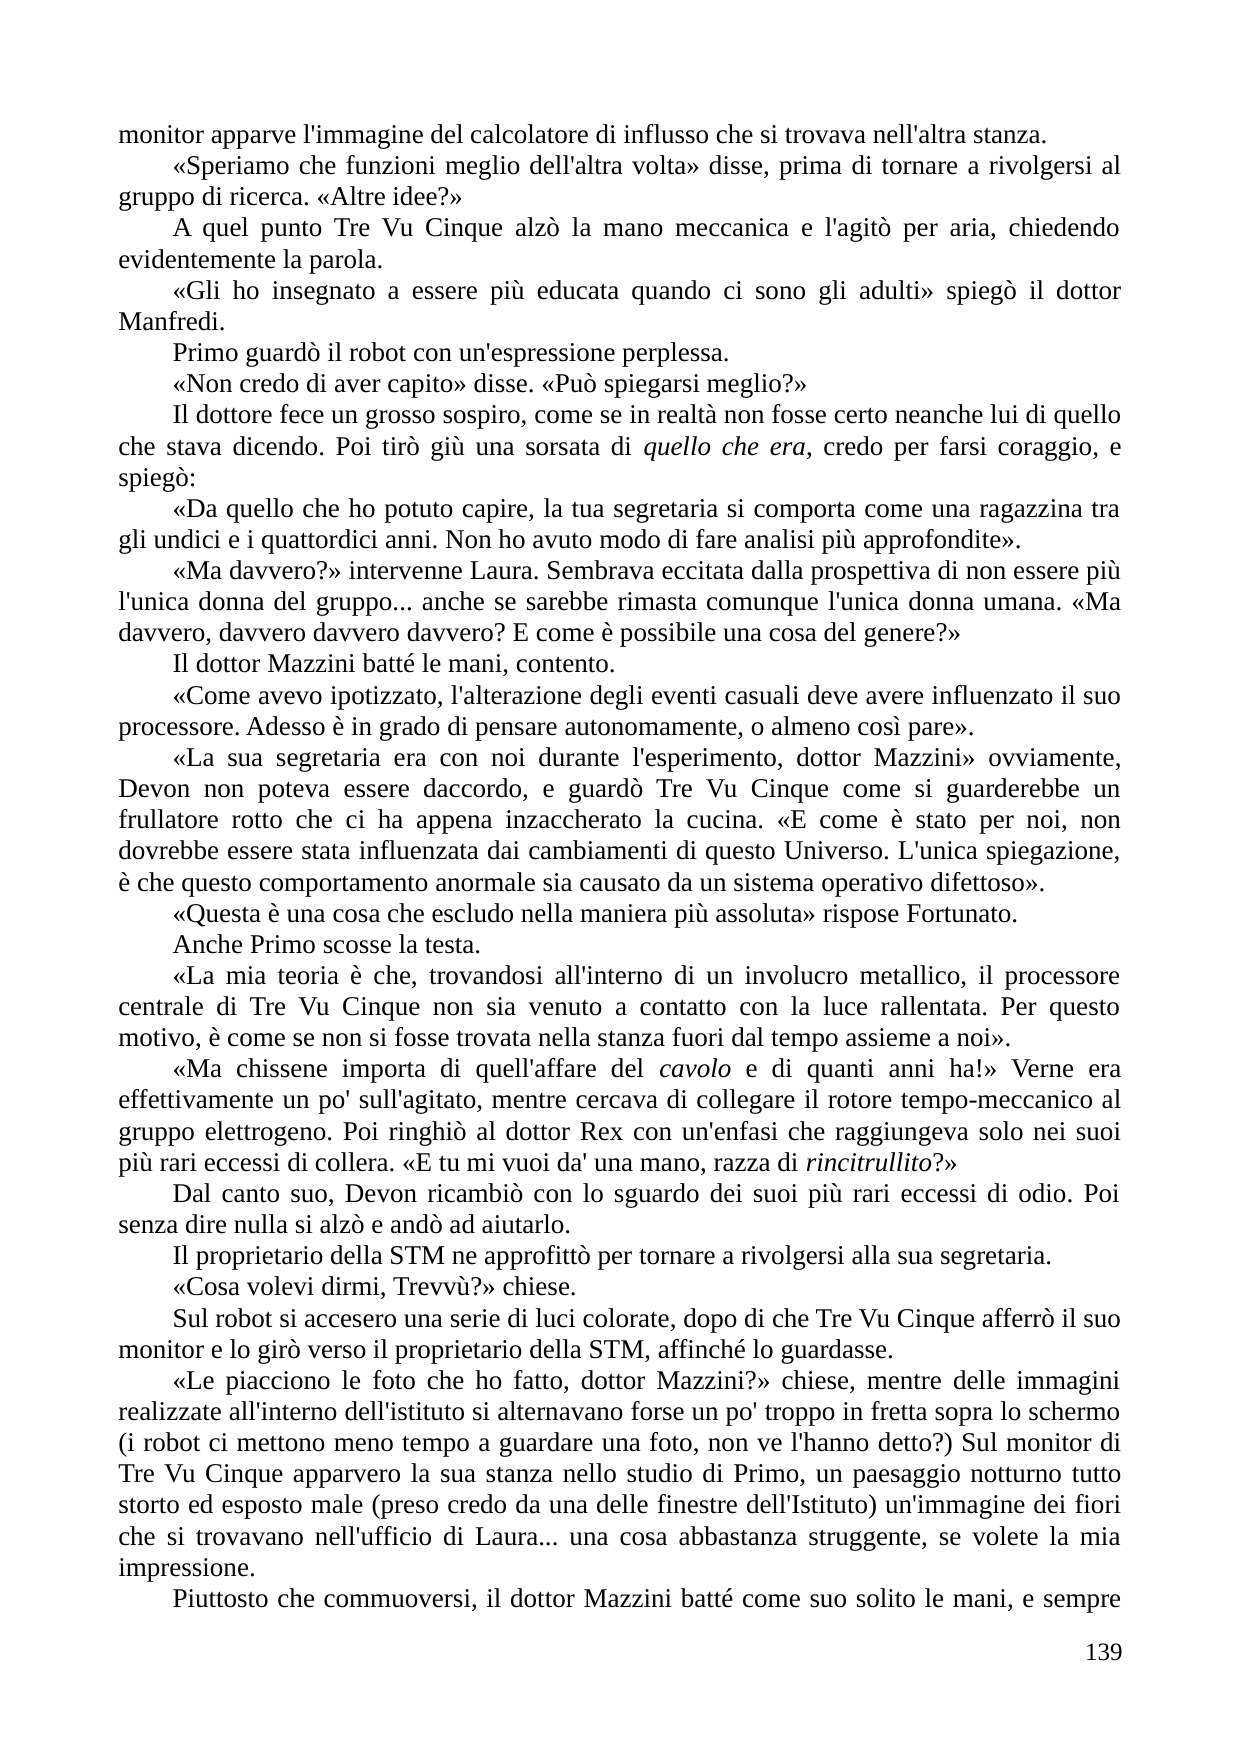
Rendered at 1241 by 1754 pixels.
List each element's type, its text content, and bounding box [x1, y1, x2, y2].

text «Questa è una cosa che escludo nella maniera più assoluta» rispose Fortunato. [118, 897, 1122, 928]
text Il proprietario della STM ne approfittò per tornare a rivolgersi alla sua segretaria. [118, 1239, 1122, 1271]
text «Da quello che ho potuto capire, la tua segretaria si comporta come una ragazzina tra gli undici e i quattordici anni. Non ho avuto modo di fare analisi più approfondite». [118, 492, 1122, 554]
text «Speriamo che funzioni meglio dell'altra volta» disse, prima di tornare a rivolgersi al gruppo di ricerca. «Altre idee?» [118, 149, 1122, 212]
text Sul robot si accesero una serie di luci colorate, dopo di che Tre Vu Cinque afferrò il suo monitor e lo girò verso il proprietario della STM, affinché lo guardasse. [118, 1302, 1122, 1364]
text Dal canto suo, Devon ricambiò con lo sguardo dei suoi più rari eccessi di odio. Poi senza dire nulla si alzò e andò ad aiutarlo. [118, 1177, 1122, 1239]
text «Come avevo ipotizzato, l'alterazione degli eventi casuali deve avere influenzato il suo processore. Adesso è in grado di pensare autonomamente, o almeno così pare». [118, 679, 1122, 741]
text «Ma davvero?» intervenne Laura. Sembrava eccitata dalla prospettiva di non essere più l'unica donna del gruppo... anche se sarebbe rimasta comunque l'unica donna umana. «Ma davvero, davvero davvero davvero? E come è possibile una cosa del genere?» [118, 554, 1122, 648]
text Il dottore fece un grosso sospiro, come se in realtà non fosse certo neanche lui di quello che stava dicendo. Poi tirò giù una sorsata di quello che era, credo per farsi coraggio, e spiegò: [118, 398, 1122, 492]
text Primo guardò il robot con un'espressione perplessa. [118, 336, 1122, 367]
text «Cosa volevi dirmi, Trevvù?» chiese. [118, 1271, 1122, 1302]
text Anche Primo scosse la testa. [118, 928, 1122, 959]
text «Non credo di aver capito» disse. «Può spiegarsi meglio?» [118, 367, 1122, 398]
text monitor apparve l'immagine del calcolatore di influsso che si trovava nell'altra stanza. [118, 118, 1122, 149]
text «Le piacciono le foto che ho fatto, dottor Mazzini?» chiese, mentre delle immagini realizzate all'interno dell'istituto si alternavano forse un po' troppo in fretta sopra lo schermo (i robot ci mettono meno tempo a guardare una foto, non ve l'hanno detto?) Sul monitor di Tre Vu Cinque apparvero la sua stanza nello studio di Primo, un paesaggio notturno tutto storto ed esposto male (preso credo da una delle finestre dell'Istituto) un'immagine dei fiori che si trovavano nell'ufficio di Laura... una cosa abbastanza struggente, se volete la mia impressione. [118, 1364, 1122, 1582]
text A quel punto Tre Vu Cinque alzò la mano meccanica e l'agitò per aria, chiedendo evidentemente la parola. [118, 212, 1122, 274]
text «Ma chissene importa di quell'affare del cavolo e di quanti anni ha!» Verne era effettivamente un po' sull'agitato, mentre cercava di collegare il rotore tempo-meccanico al gruppo elettrogeno. Poi ringhiò al dottor Rex con un'enfasi che raggiungeva solo nei suoi più rari eccessi di collera. «E tu mi vuoi da' una mano, razza di rincitrullito?» [118, 1052, 1122, 1177]
text «Gli ho insegnato a essere più educata quando ci sono gli adulti» spiegò il dottor Manfredi. [118, 274, 1122, 336]
text Piuttosto che commuoversi, il dottor Mazzini batté come suo solito le mani, e sempre [118, 1582, 1122, 1613]
text «La sua segretaria era con noi durante l'esperimento, dottor Mazzini» ovviamente, Devon non poteva essere daccordo, e guardò Tre Vu Cinque come si guarderebbe un frullatore rotto che ci ha appena inzaccherato la cucina. «E come è stato per noi, non dovrebbe essere stata influenzata dai cambiamenti di questo Universo. L'unica spiegazione, è che questo comportamento anormale sia causato da un sistema operativo difettoso». [118, 741, 1122, 897]
text «La mia teoria è che, trovandosi all'interno di un involucro metallico, il processore centrale di Tre Vu Cinque non sia venuto a contatto con la luce rallentata. Per questo motivo, è come se non si fosse trovata nella stanza fuori dal tempo assieme a noi». [118, 959, 1122, 1052]
text Il dottor Mazzini batté le mani, contento. [118, 648, 1122, 679]
